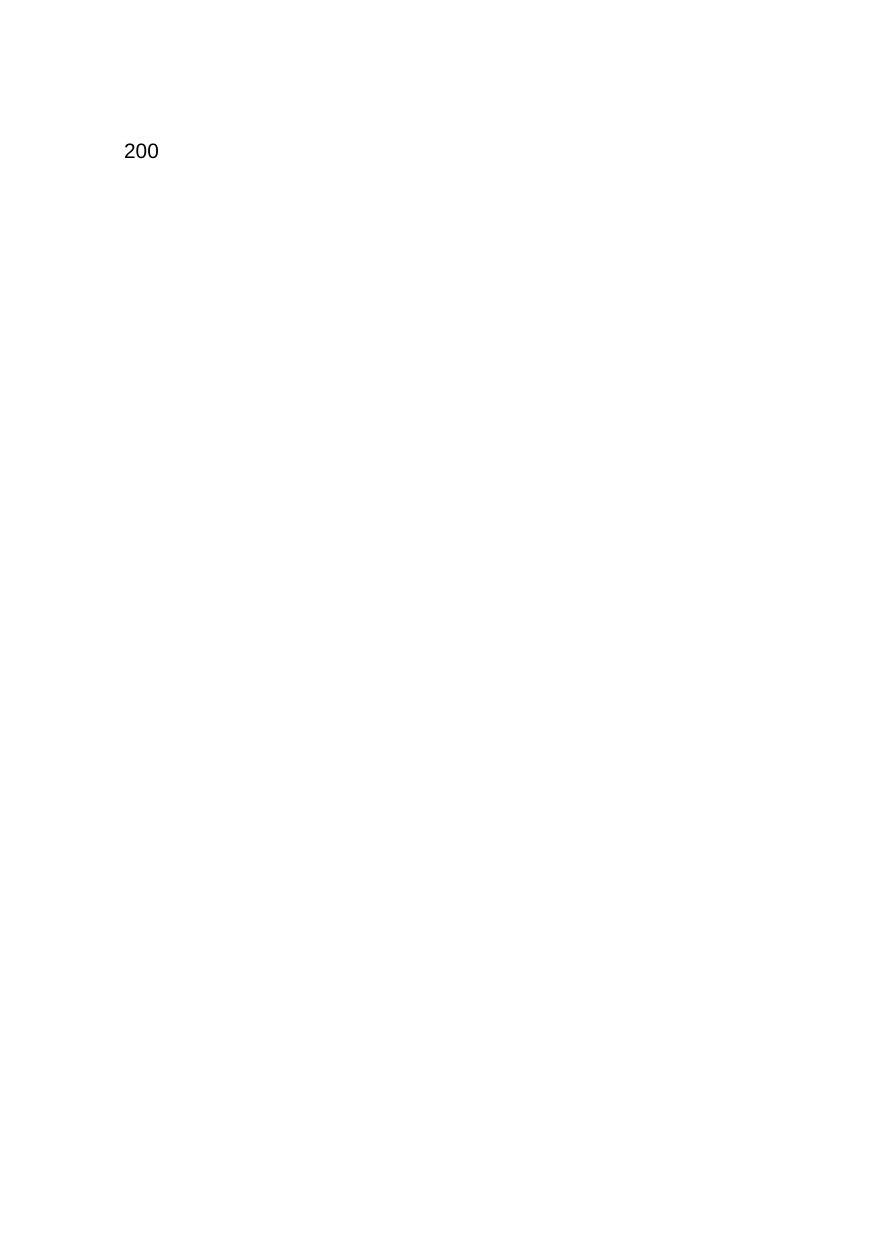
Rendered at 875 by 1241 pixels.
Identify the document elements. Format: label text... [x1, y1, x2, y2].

text 200 [124, 139, 791, 163]
